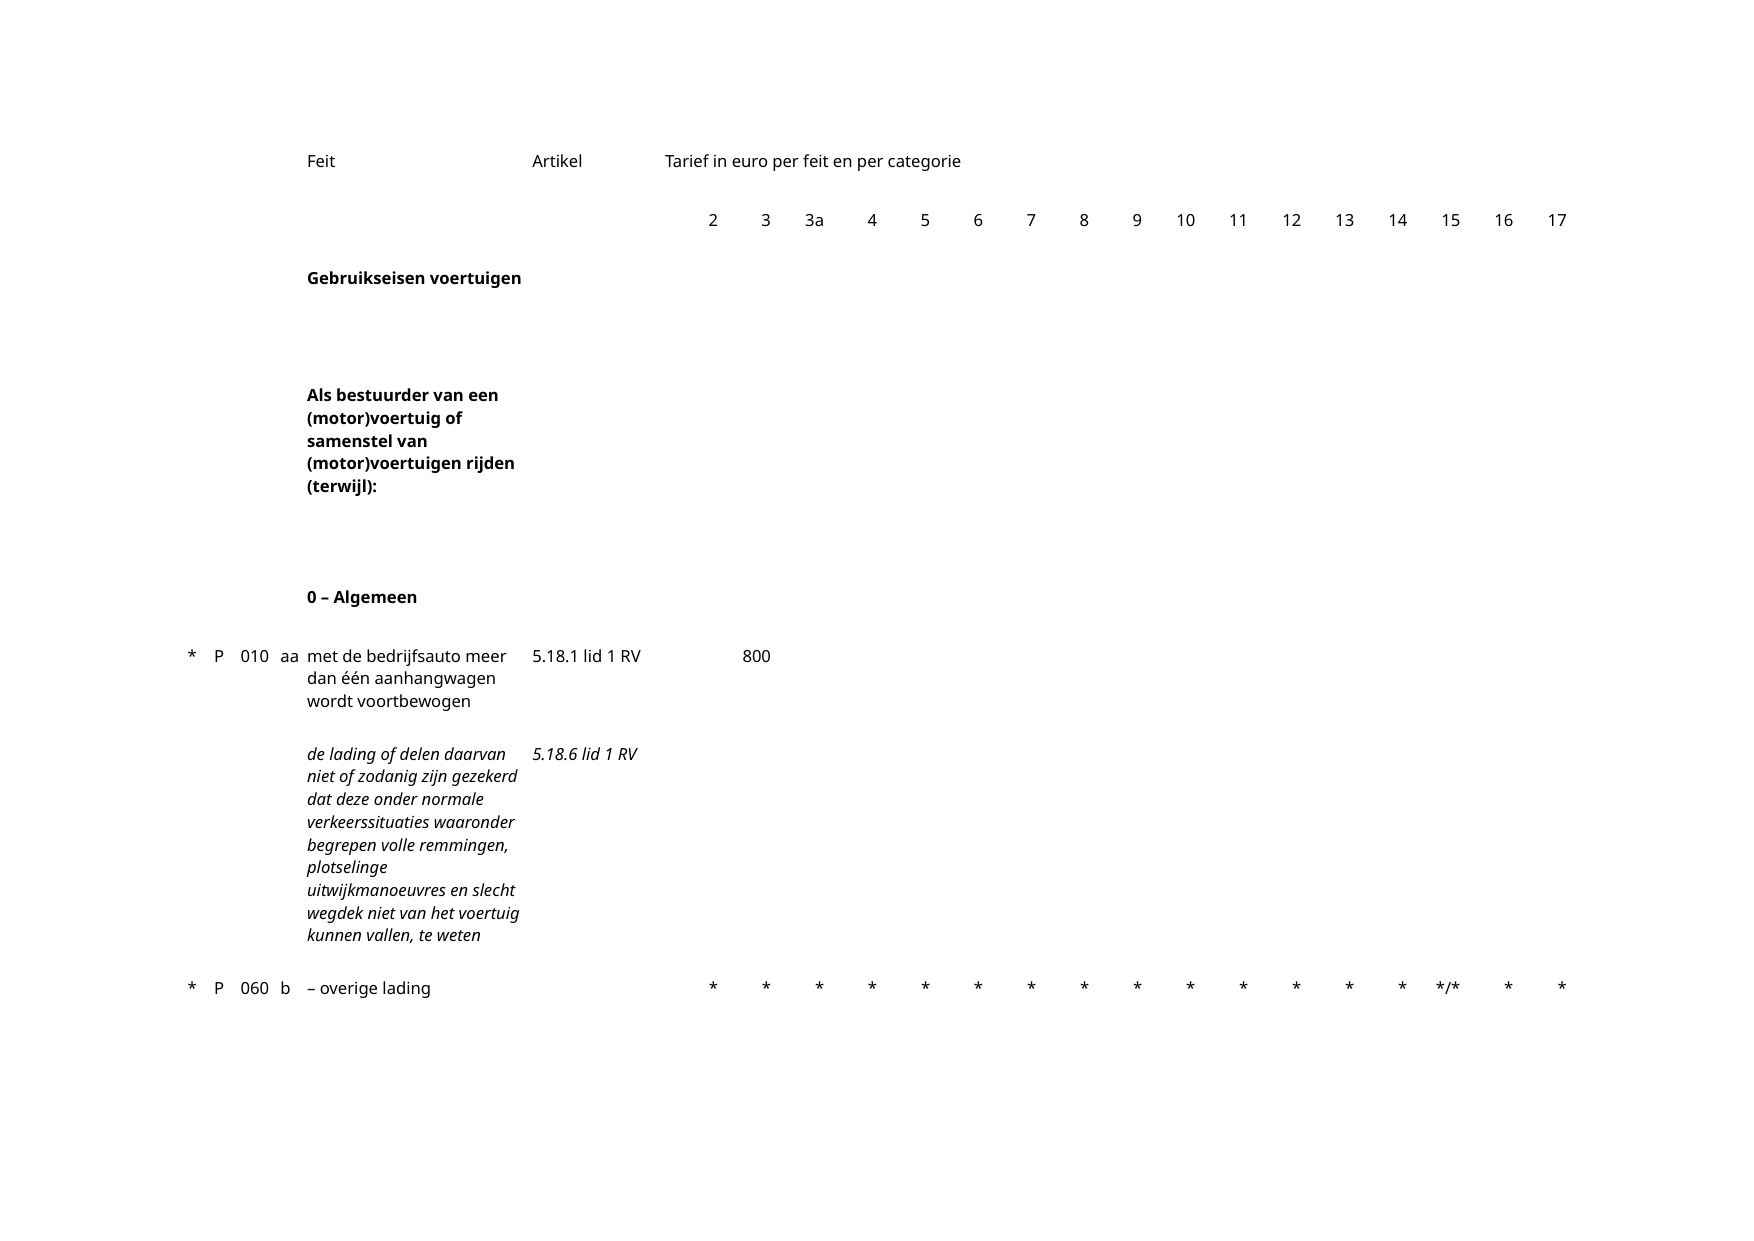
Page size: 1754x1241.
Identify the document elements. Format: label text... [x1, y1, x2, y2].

table_cell [930, 742, 983, 977]
table_cell [771, 742, 824, 977]
table_cell [771, 267, 824, 325]
table_cell [188, 742, 214, 977]
table_cell [824, 586, 877, 644]
table_cell 060 [240, 977, 280, 1035]
table_cell [532, 209, 665, 267]
table_cell [280, 527, 307, 586]
table_cell [718, 527, 771, 586]
table_cell [824, 742, 877, 977]
table_cell * [930, 977, 983, 1035]
table_cell [1195, 527, 1248, 586]
table_cell [1513, 644, 1566, 742]
table_cell [930, 644, 983, 742]
table_cell 11 [1195, 209, 1248, 267]
table_cell P [214, 644, 240, 742]
table_cell [1089, 586, 1142, 644]
table_cell [1036, 742, 1089, 977]
table_cell [877, 267, 930, 325]
table_cell [877, 644, 930, 742]
table_cell 800 [718, 644, 771, 742]
table_cell [240, 325, 280, 384]
table_cell [188, 209, 214, 267]
table_cell [1354, 586, 1407, 644]
table_cell [214, 586, 240, 644]
table_header [240, 150, 280, 208]
table_cell [1142, 384, 1195, 527]
table_cell 7 [983, 209, 1036, 267]
table_cell [1248, 325, 1301, 384]
table_cell [1354, 742, 1407, 977]
table_cell 5 [877, 209, 930, 267]
table_cell [214, 742, 240, 977]
table_cell [214, 325, 240, 384]
table_cell 14 [1354, 209, 1407, 267]
table_header Tarief in euro per feit en per categorie [665, 150, 1566, 208]
table_cell [665, 644, 718, 742]
table_cell [280, 209, 307, 267]
table_cell [877, 325, 930, 384]
table_cell [1407, 384, 1460, 527]
table_cell [1248, 586, 1301, 644]
table_cell b [280, 977, 307, 1035]
table_cell [240, 742, 280, 977]
table_cell [930, 527, 983, 586]
table_cell [983, 742, 1036, 977]
table_cell * [188, 644, 214, 742]
table_header [214, 150, 240, 208]
table_cell [718, 742, 771, 977]
table_cell [1460, 527, 1513, 586]
table_cell [280, 325, 307, 384]
table_cell – overige lading [307, 977, 532, 1035]
table_cell [214, 527, 240, 586]
table_cell [718, 586, 771, 644]
table_cell 4 [824, 209, 877, 267]
table_cell [1142, 267, 1195, 325]
table_cell [1036, 586, 1089, 644]
table_cell [1354, 527, 1407, 586]
table_cell [983, 644, 1036, 742]
table_cell [930, 586, 983, 644]
table_cell Als bestuurder van een (motor)voertuig of samenstel van (motor)voertuigen rijden (terwijl): [307, 384, 532, 527]
table_header Feit [307, 150, 532, 208]
table_cell [1248, 384, 1301, 527]
table_cell 9 [1089, 209, 1142, 267]
table_cell [877, 384, 930, 527]
table_cell [1142, 586, 1195, 644]
table_cell Gebruikseisen voertuigen [307, 267, 532, 325]
table_cell 10 [1142, 209, 1195, 267]
table_cell * [1036, 977, 1089, 1035]
table_cell * [1195, 977, 1248, 1035]
table_cell [1089, 644, 1142, 742]
table_cell [1407, 325, 1460, 384]
table_cell [307, 527, 532, 586]
table_cell [1513, 384, 1566, 527]
table_cell [665, 384, 718, 527]
table_cell [1460, 267, 1513, 325]
table_cell [1407, 267, 1460, 325]
table_cell [1460, 325, 1513, 384]
table_cell [665, 586, 718, 644]
table_cell * [718, 977, 771, 1035]
table_cell [983, 325, 1036, 384]
table_cell [771, 586, 824, 644]
table_cell [718, 267, 771, 325]
table_cell */* [1407, 977, 1460, 1035]
table_cell [877, 742, 930, 977]
table_cell [1142, 742, 1195, 977]
table_cell [214, 209, 240, 267]
table_cell [214, 267, 240, 325]
table_cell [1036, 325, 1089, 384]
table_cell [1301, 742, 1354, 977]
table_cell [240, 267, 280, 325]
table_cell [532, 325, 665, 384]
table_cell [983, 384, 1036, 527]
table_cell [824, 325, 877, 384]
table_cell [1407, 644, 1460, 742]
table_cell 17 [1513, 209, 1566, 267]
table_cell [930, 267, 983, 325]
table_cell [240, 384, 280, 527]
table_cell [1301, 586, 1354, 644]
table_cell [824, 267, 877, 325]
table_cell [1089, 527, 1142, 586]
table_cell [1301, 527, 1354, 586]
table_cell [1354, 325, 1407, 384]
table_cell [1407, 527, 1460, 586]
table_cell [1195, 586, 1248, 644]
table_cell [1513, 586, 1566, 644]
table_cell * [1089, 977, 1142, 1035]
table_cell [771, 384, 824, 527]
table_cell [532, 586, 665, 644]
table_cell [188, 586, 214, 644]
table_cell [1301, 644, 1354, 742]
table_cell [665, 742, 718, 977]
table_cell [188, 267, 214, 325]
table_cell [1089, 325, 1142, 384]
table_cell [1460, 644, 1513, 742]
table_cell [1036, 644, 1089, 742]
table_cell [280, 586, 307, 644]
table_cell [930, 384, 983, 527]
table_cell [877, 527, 930, 586]
table_cell [1301, 325, 1354, 384]
table_cell 3a [771, 209, 824, 267]
table_cell * [824, 977, 877, 1035]
table_cell 13 [1301, 209, 1354, 267]
table_cell [1513, 742, 1566, 977]
table_cell * [1248, 977, 1301, 1035]
table_cell [307, 325, 532, 384]
table_cell [1195, 742, 1248, 977]
table_cell [1036, 267, 1089, 325]
table_cell [188, 527, 214, 586]
table_cell [1513, 267, 1566, 325]
table_cell 2 [665, 209, 718, 267]
table_cell [718, 325, 771, 384]
table_cell [1460, 384, 1513, 527]
table_cell 16 [1460, 209, 1513, 267]
table_cell [307, 209, 532, 267]
table_cell * [188, 977, 214, 1035]
table_cell [824, 384, 877, 527]
table_cell 0 – Algemeen [307, 586, 532, 644]
table_cell 6 [930, 209, 983, 267]
table_cell [824, 527, 877, 586]
table_cell [1248, 527, 1301, 586]
table_cell [280, 384, 307, 527]
table_cell [930, 325, 983, 384]
table_cell [1036, 527, 1089, 586]
table_cell [1301, 384, 1354, 527]
table_cell [240, 209, 280, 267]
table_cell [1407, 742, 1460, 977]
table_cell [1195, 267, 1248, 325]
table_cell * [983, 977, 1036, 1035]
table_cell [983, 527, 1036, 586]
table_cell [1248, 742, 1301, 977]
table_cell [1460, 742, 1513, 977]
table_cell [1089, 384, 1142, 527]
table_cell [1407, 586, 1460, 644]
table_header [280, 150, 307, 208]
table_cell [1513, 527, 1566, 586]
table_cell [1142, 644, 1195, 742]
table_cell [532, 384, 665, 527]
table_cell [665, 527, 718, 586]
table_cell * [877, 977, 930, 1035]
table_cell [665, 267, 718, 325]
table_cell 5.18.6 lid 1 RV [532, 742, 665, 977]
table_cell [1036, 384, 1089, 527]
table_cell [1089, 267, 1142, 325]
table_header [188, 150, 214, 208]
table_cell 5.18.1 lid 1 RV [532, 644, 665, 742]
table_cell [1195, 325, 1248, 384]
table_cell * [1301, 977, 1354, 1035]
table_cell [280, 742, 307, 977]
table_cell [214, 384, 240, 527]
table_cell [240, 586, 280, 644]
table_cell [1195, 384, 1248, 527]
table_cell [188, 384, 214, 527]
table_cell * [1513, 977, 1566, 1035]
table_cell [532, 267, 665, 325]
table_cell [1301, 267, 1354, 325]
table_cell 15 [1407, 209, 1460, 267]
table_cell met de bedrijfsauto meer dan één aanhangwagen wordt voortbewogen [307, 644, 532, 742]
table_cell aa [280, 644, 307, 742]
table_cell 3 [718, 209, 771, 267]
table_cell [1513, 325, 1566, 384]
table_cell [665, 325, 718, 384]
table_cell [983, 586, 1036, 644]
table_cell * [665, 977, 718, 1035]
table_cell [771, 527, 824, 586]
table_cell [532, 527, 665, 586]
table_cell [877, 586, 930, 644]
table_cell 010 [240, 644, 280, 742]
table_cell 8 [1036, 209, 1089, 267]
table_cell * [1460, 977, 1513, 1035]
table_cell [1195, 644, 1248, 742]
table_cell * [1354, 977, 1407, 1035]
table_cell [824, 644, 877, 742]
table_cell [1354, 384, 1407, 527]
table_cell P [214, 977, 240, 1035]
table_cell de lading of delen daarvan niet of zodanig zijn gezekerd dat deze onder normale verkeerssituaties waaronder begrepen volle remmingen, plotselinge uitwijkmanoeuvres en slecht wegdek niet van het voertuig kunnen vallen, te weten [307, 742, 532, 977]
table_cell [1248, 644, 1301, 742]
table_cell [1248, 267, 1301, 325]
table_cell [1089, 742, 1142, 977]
table_cell * [771, 977, 824, 1035]
table_cell [240, 527, 280, 586]
table_cell * [1142, 977, 1195, 1035]
table_cell [280, 267, 307, 325]
table_header Artikel [532, 150, 665, 208]
table_cell [1460, 586, 1513, 644]
table_cell [718, 384, 771, 527]
table_cell [1354, 267, 1407, 325]
table_cell [983, 267, 1036, 325]
table_cell [771, 644, 824, 742]
table_cell [1354, 644, 1407, 742]
table_cell [188, 325, 214, 384]
table_cell [532, 977, 665, 1035]
table_cell [1142, 325, 1195, 384]
table_cell 12 [1248, 209, 1301, 267]
table_cell [771, 325, 824, 384]
table_cell [1142, 527, 1195, 586]
